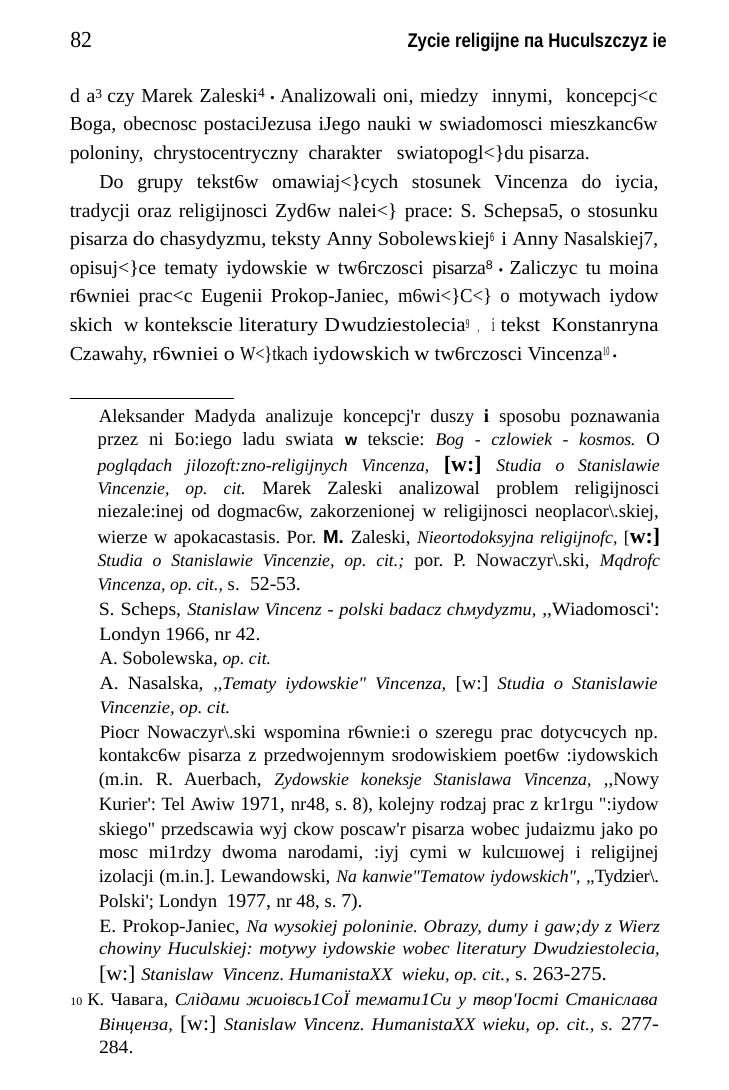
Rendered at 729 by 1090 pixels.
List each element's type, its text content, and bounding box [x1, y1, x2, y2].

text Aleksander Madyda analizuje koncepcj'r duszy і sposobu poznawania przez ni Бо:іеgо ladu swiata w tekscie: Bog - czlowiek - kosmos. О poglqdach jilozoft:zno-religijnych Vincenza, [w:] Studia о Stanislawie Vincenzie, ор. cit. Marek Zaleski analizowal problem religijnosci niezale:inej od dogmac6w, zakorzenionej w religijnosci neoplacor\.skiej, wierze w apokacastasis. Por. М. Zaleski, Nieortodoksyjna religijnofc, [w:] Studia о Stanislawie Vincenzie, ор. cit.; por. Р. Nowaczyr\.ski, Mqdrofc Vincenza, ор. cit., s. 52-53. [97, 398, 660, 595]
subtitle 82 Zycie religijne па Huculszczyz ie [70, 27, 672, 53]
text 10 К. Чавага, Слідами жиоівсь1СоЇ meмamu1Cu у твор'Іості Станіслава Вінценза, [w:] Stanislaw Vincenz. HumanistaXX wieku, ор. cit., s. 277- 284. [70, 988, 659, 1058]
text d a3 czy Marek Zaleski4 • Analizowali oni, miedzy innymi, koncepcj<c Boga, obecnosc postaciJezusa iJego nauki w swiadomosci mieszkanc6w poloniny, chrystocentryczny charakter swiatopogl<}du pisarza. [69, 84, 658, 163]
text А. Nasalska, ,,Тетаtу iydowskie" Vincenza, [w:] Studia о Stanislawie Vincenzie, ор. cit. [99, 672, 658, 717]
text А. Sobolewska, ор. cit. [99, 647, 672, 669]
text S. Scheps, Stanislaw Vincenz - polski badacz chмydyzmu, ,,Wiadomosci': Londyn 1966, nr 42. [99, 598, 660, 644]
text Do grupy tekst6w omawiaj<}cych stosunek Vincenza do іусіа, tradycji oraz religijnosci Zyd6w nalei<} prace: S. Schepsa5, о stosunku pisarza do chasydyzmu, teksty Anny Sobolewskiej6 і Anny Nasalskiej7, opisuj<}ce tematy iydowskie w tw6rczosci pisarza8 • Zaliczyc tu moina r6wniei prac<c Eugenii Prokop-Janiec, m6wi<}C<} о motywach iydow­ skich w kontekscie literatury Dwudziestolecia9 , і tekst Konstanryna Czawahy, r6wniei о W<}tkach iydowskich w tw6rczosci Vincenza10 • [69, 170, 659, 364]
text Е. Prokop-Janiec, Na wysokiej poloninie. Obrazy, dumy і gaw;dy z Wierz­ chowiny Huculskiej: motywy iydowskie wobec literatury Dwudziestolecia, [w:] Stanislaw Vincenz. HumanistaXX wieku, ор. cit., s. 263-275. [99, 914, 661, 985]
text Piocr Nowaczyr\.ski wspomina r6wnie:i о szeregu prac dotycчcych np. kontakc6w pisarza z przedwojennym srodowiskiem poet6w :iydowskich (m.in. R. Auerbach, Zydowskie koneksje Stanislawa Vincenza, ,,Nowy Kurier': Tel Awiw 1971, nr48, s. 8), kolejny rodzaj prac z kr1rgu ":iydow­ skiego" przedscawia wyj ckow poscaw'r pisarza wobec judaizmu jako po­ mosc mi1rdzy dwoma narodami, :iyj cymi w kulcшowej і religijnej izolacji (m.in.]. Lewandowski, Na kanwie"Тematow iydowskich", ,,Tydzier\. Polski'; Londyn 1977, nr 48, s. 7). [98, 721, 659, 912]
